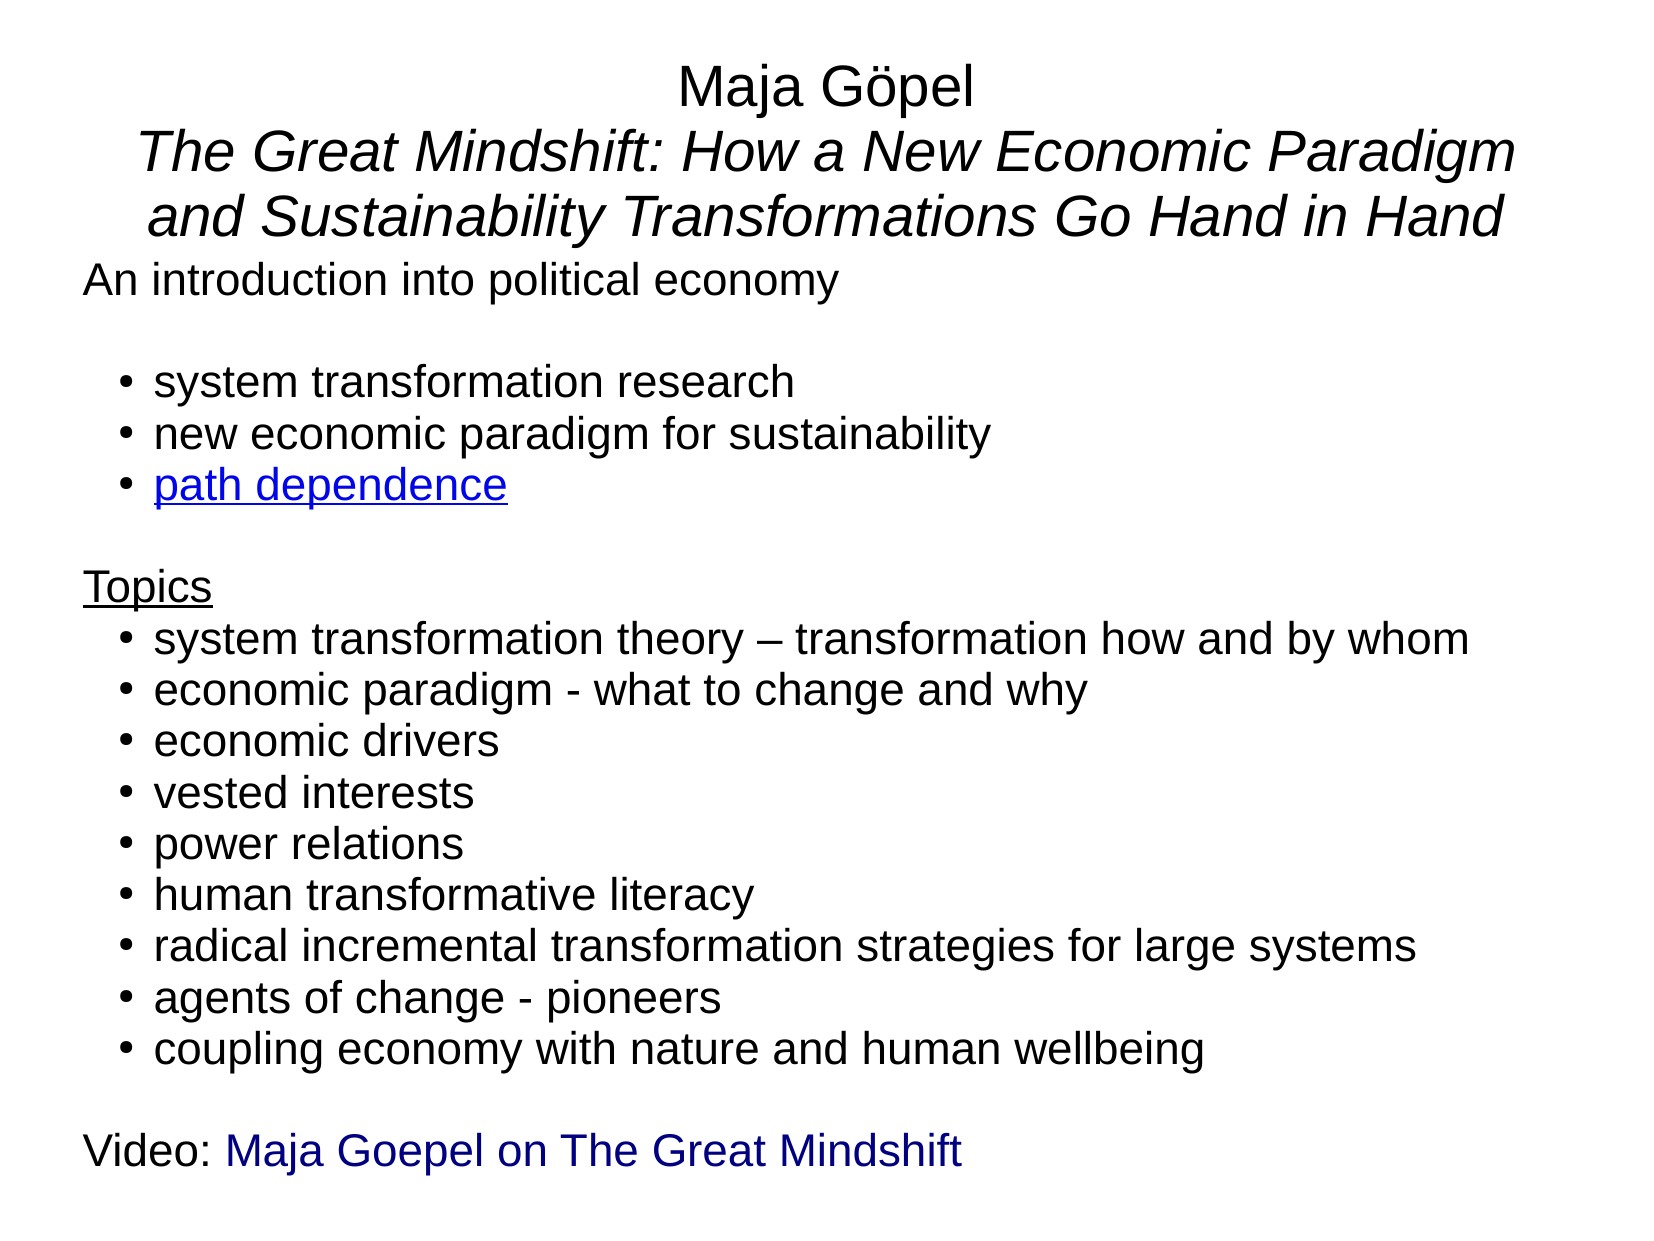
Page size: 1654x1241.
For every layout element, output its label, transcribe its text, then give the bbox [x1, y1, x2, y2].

subtitle An introduction into political economy system transformation research new economic paradigm for sustainability path dependence Topics system transformation theory – transformation how and by whom economic paradigm - what to change and why economic drivers vested interests power relations human transformative literacy radical incremental transformation strategies for large systems agents of change - pioneers coupling economy with nature and human wellbeing Video: Maja Goepel on The Great Mindshift [82, 253, 1571, 1241]
title Maja Göpel The Great Mindshift: How a New Economic Paradigm and Sustainability Transformations Go Hand in Hand [82, 53, 1571, 253]
